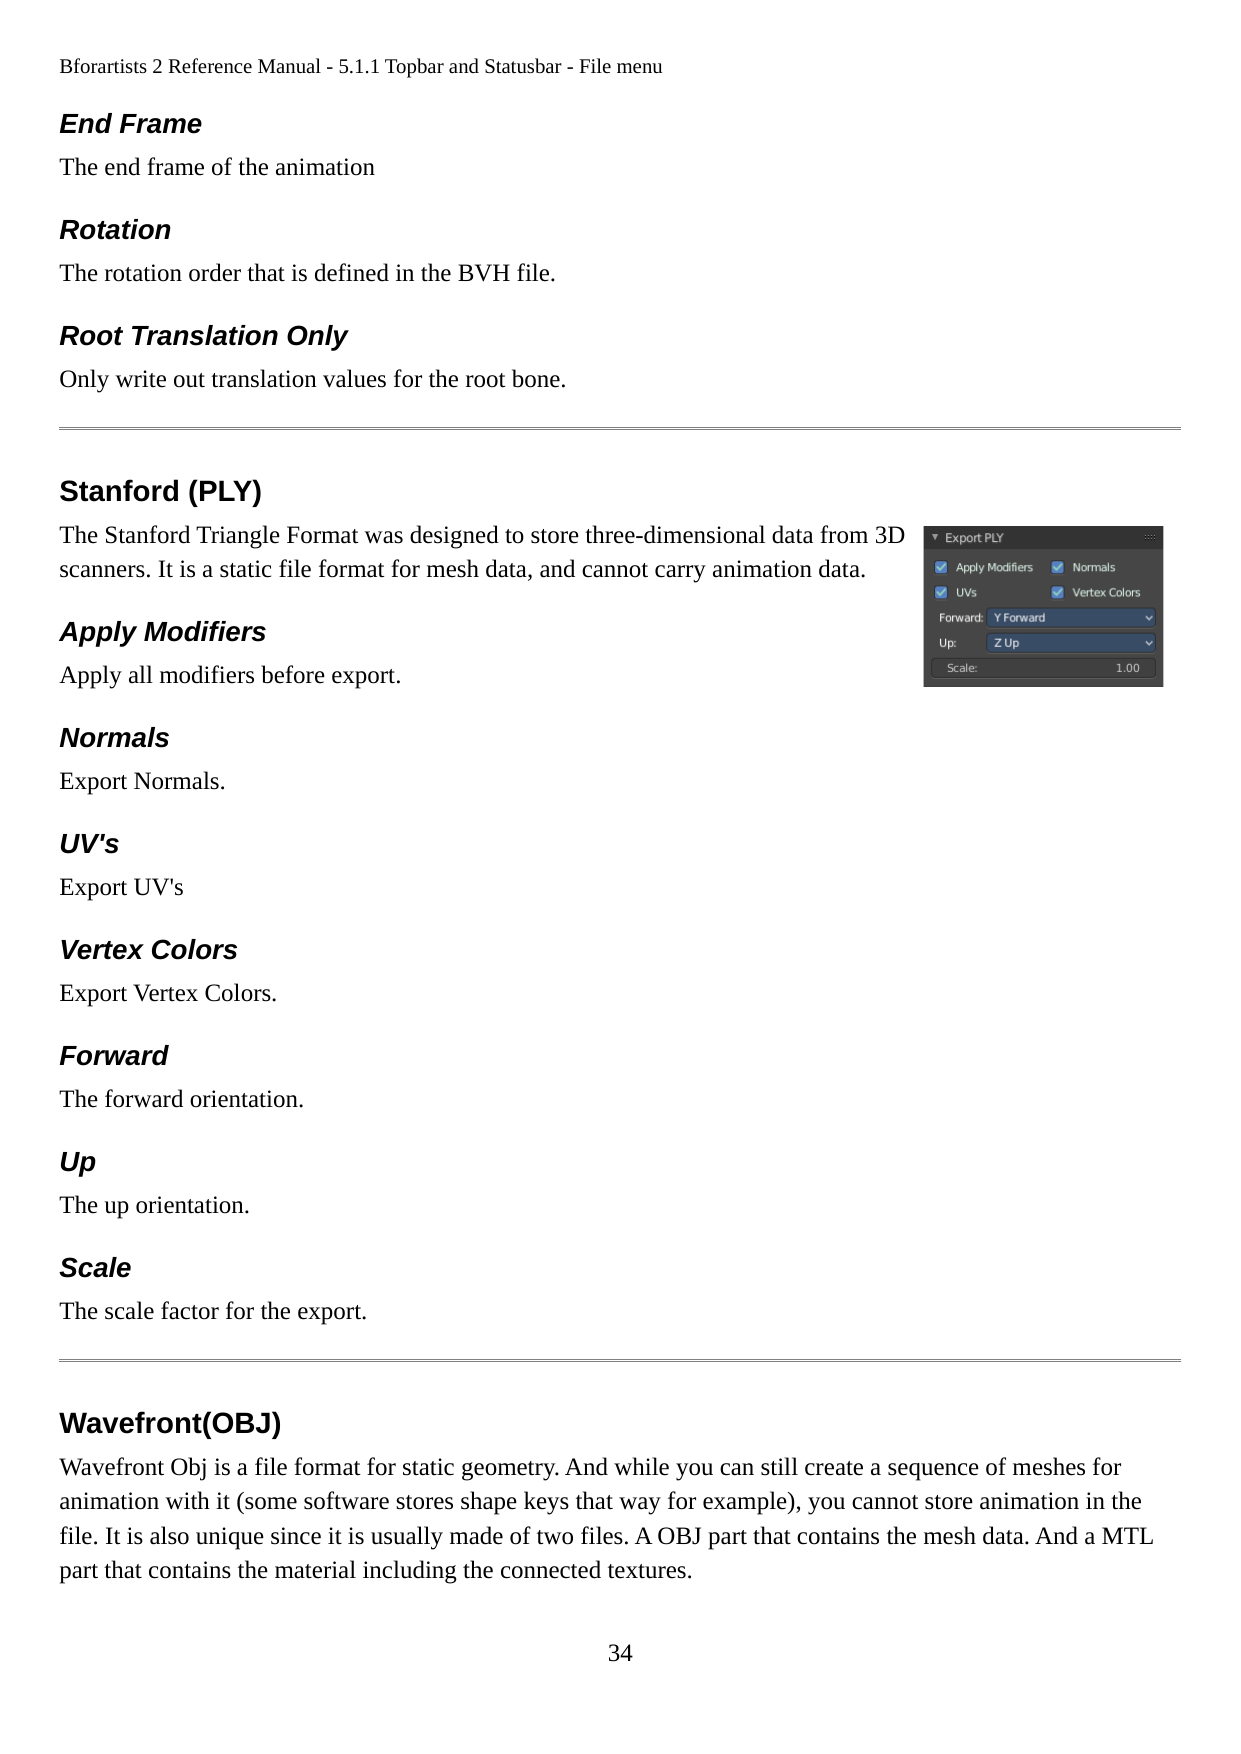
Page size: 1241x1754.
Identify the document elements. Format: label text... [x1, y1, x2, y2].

subtitle End Frame [59, 107, 1181, 139]
text The up orientation. [59, 1190, 1181, 1219]
subtitle Scale [59, 1251, 1181, 1283]
subtitle Apply Modifiers [59, 616, 923, 648]
subtitle Vertex Colors [59, 934, 1181, 966]
subtitle Wavefront(OBJ) [59, 1406, 1181, 1439]
text The scale factor for the export. [59, 1296, 1181, 1324]
text The end frame of the animation [59, 152, 1181, 181]
text Apply all modifiers before export. [59, 660, 1181, 689]
text The forward orientation. [59, 1084, 1181, 1113]
text The Stanford Triangle Format was designed to store three-dimensional data from 3D scanners. It is a static file format for mesh data, and cannot carry animation data. [59, 520, 1181, 583]
subtitle UV's [59, 828, 1181, 859]
text The rotation order that is defined in the BVH file. [59, 258, 1181, 287]
subtitle Up [59, 1146, 1181, 1177]
text Wavefront Obj is a file format for static geometry. And while you can still create a sequence of meshes for animation with it (some software stores shape keys that way for example), you cannot store animation in the file. It is also unique since it is usually made of two files. A OBJ part that contains the mesh data. And a MTL part that contains the material including the connected textures. [59, 1452, 1181, 1584]
text Export Normals. [59, 766, 1181, 795]
subtitle [1164, 616, 1181, 648]
subtitle Stanford (PLY) [59, 473, 1181, 507]
text Only write out translation values for the root bone. [59, 364, 1181, 392]
text Export Vertex Colors. [59, 978, 1181, 1007]
text Export UV's [59, 872, 1181, 901]
subtitle Forward [59, 1039, 1181, 1071]
subtitle Root Translation Only [59, 319, 1181, 351]
subtitle Rotation [59, 213, 1181, 245]
subtitle Normals [59, 722, 1181, 754]
picture [923, 526, 1164, 687]
